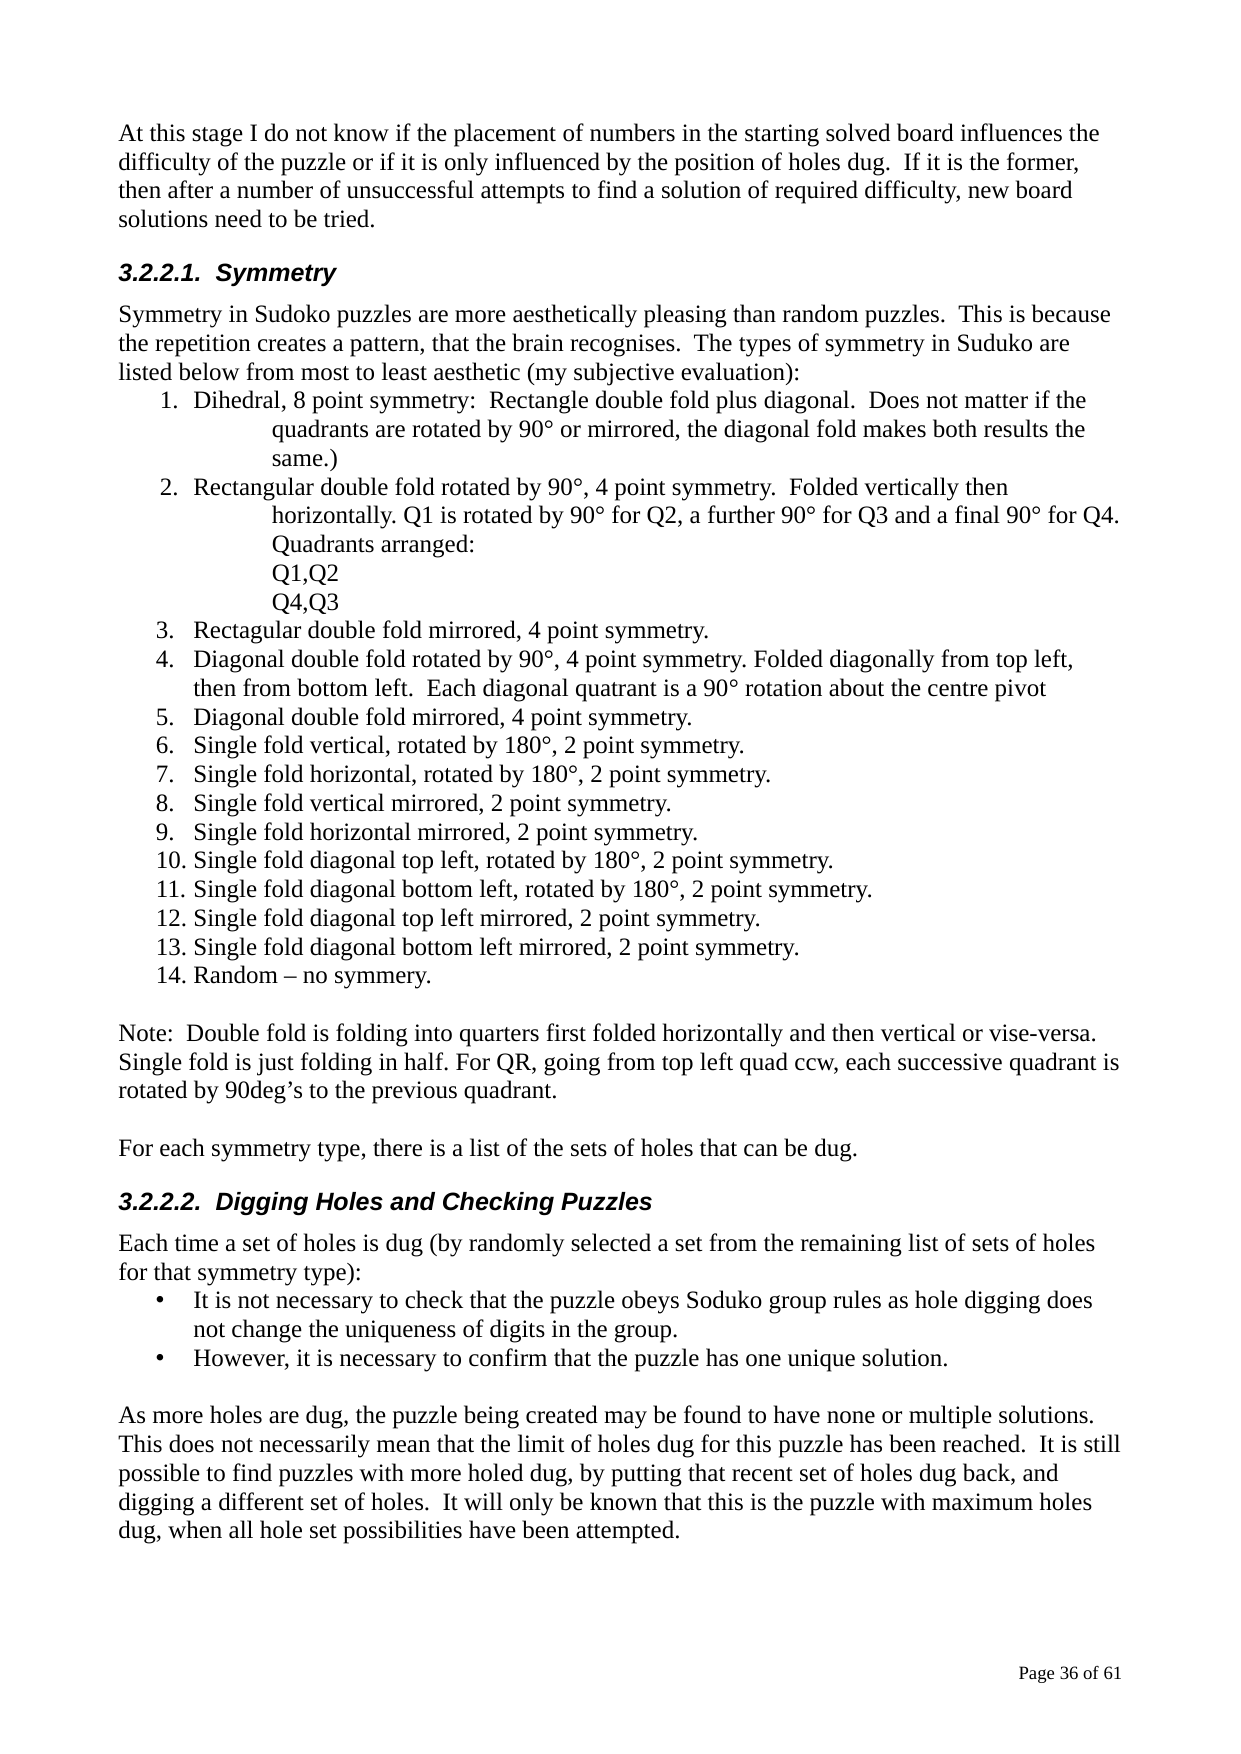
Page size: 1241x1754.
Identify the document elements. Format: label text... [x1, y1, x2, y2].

text For each symmetry type, there is a list of the sets of holes that can be dug. [118, 1133, 1122, 1162]
text Symmetry in Sudoko puzzles are more aesthetically pleasing than random puzzles. This is because the repetition creates a pattern, that the brain recognises. The types of symmetry in Suduko are listed below from most to least aesthetic (my subjective evaluation): [118, 299, 1122, 386]
list Rectangular double fold rotated by 90°, 4 point symmetry. Folded vertically then horizontally. Q1 is rotated by 90° for Q2, a further 90° for Q3 and a final 90° for Q4. Quadrants arranged: Q1,Q2 Q4,Q3 [159, 472, 1122, 616]
list Random – no symmery. [156, 961, 1122, 989]
list Single fold horizontal, rotated by 180°, 2 point symmetry. [156, 759, 1122, 788]
text Each time a set of holes is dug (by randomly selected a set from the remaining list of sets of holes for that symmetry type): [118, 1228, 1122, 1286]
list Single fold vertical mirrored, 2 point symmetry. [156, 788, 1122, 817]
list Single fold diagonal top left, rotated by 180°, 2 point symmetry. [156, 846, 1122, 874]
subtitle Digging Holes and Checking Puzzles [118, 1187, 1122, 1216]
list Single fold vertical, rotated by 180°, 2 point symmetry. [156, 731, 1122, 759]
list However, it is necessary to confirm that the puzzle has one unique solution. [156, 1343, 1122, 1372]
list Diagonal double fold mirrored, 4 point symmetry. [156, 702, 1122, 731]
list Dihedral, 8 point symmetry: Rectangle double fold plus diagonal. Does not matter if the quadrants are rotated by 90° or mirrored, the diagonal fold makes both results the same.) [159, 386, 1122, 472]
text As more holes are dug, the puzzle being created may be found to have none or multiple solutions. This does not necessarily mean that the limit of holes dug for this puzzle has been reached. It is still possible to find puzzles with more holed dug, by putting that recent set of holes dug back, and digging a different set of holes. It will only be known that this is the puzzle with maximum holes dug, when all hole set possibilities have been attempted. [118, 1401, 1122, 1544]
list Single fold diagonal bottom left, rotated by 180°, 2 point symmetry. [156, 874, 1122, 903]
list Single fold diagonal bottom left mirrored, 2 point symmetry. [156, 932, 1122, 961]
subtitle Symmetry [118, 258, 1122, 287]
list Single fold horizontal mirrored, 2 point symmetry. [156, 817, 1122, 846]
list Diagonal double fold rotated by 90°, 4 point symmetry. Folded diagonally from top left, then from bottom left. Each diagonal quatrant is a 90° rotation about the centre pivot [156, 644, 1122, 702]
list Single fold diagonal top left mirrored, 2 point symmetry. [156, 903, 1122, 932]
text Note: Double fold is folding into quarters first folded horizontally and then vertical or vise-versa. Single fold is just folding in half. For QR, going from top left quad ccw, each successive quadrant is rotated by 90deg’s to the previous quadrant. [118, 1018, 1122, 1104]
list It is not necessary to check that the puzzle obeys Soduko group rules as hole digging does not change the uniqueness of digits in the group. [156, 1286, 1122, 1343]
text At this stage I do not know if the placement of numbers in the starting solved board influences the difficulty of the puzzle or if it is only influenced by the position of holes dug. If it is the former, then after a number of unsuccessful attempts to find a solution of required difficulty, new board solutions need to be tried. [118, 118, 1122, 233]
list Rectagular double fold mirrored, 4 point symmetry. [156, 616, 1122, 644]
